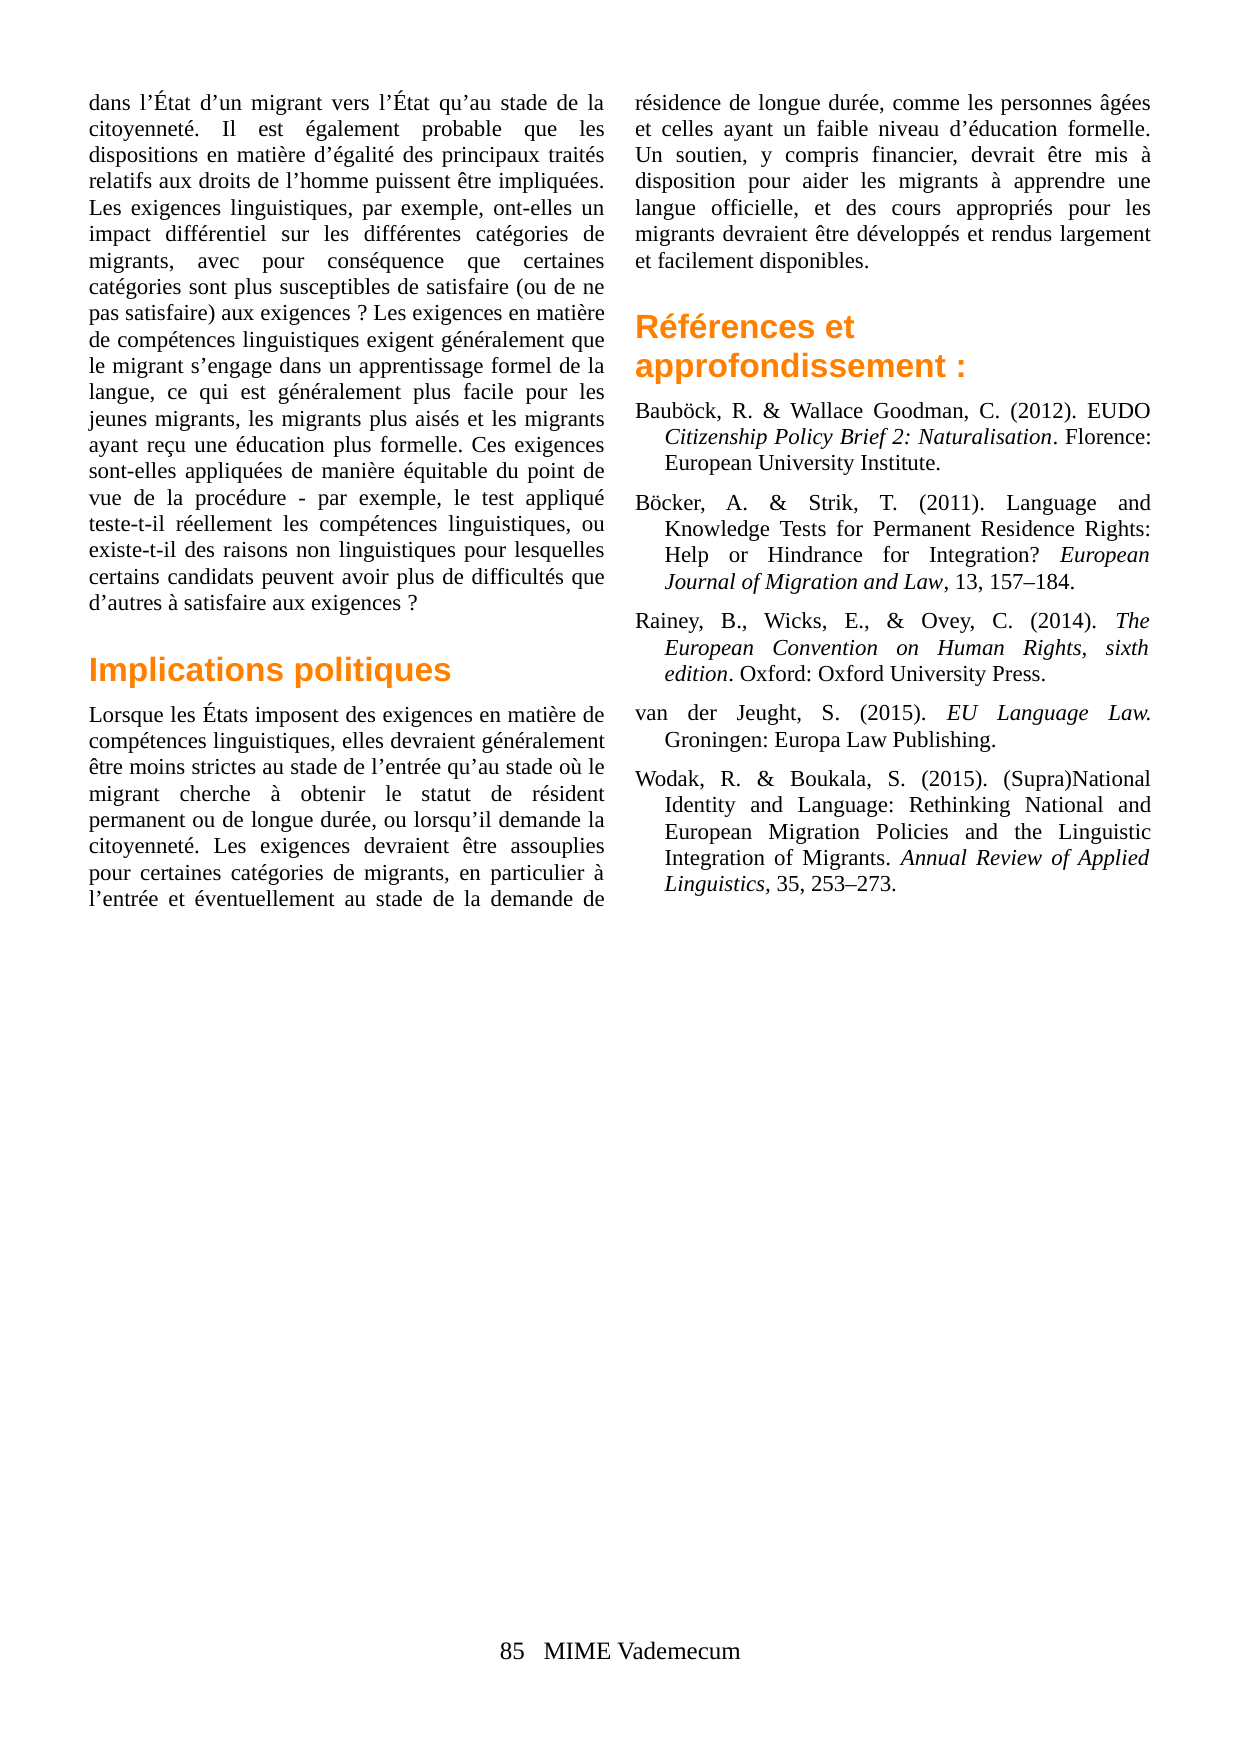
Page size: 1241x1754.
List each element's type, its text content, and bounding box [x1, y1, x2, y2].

text van der Jeught, S. (2015). EU Language Law. Groningen: Europa Law Publishing. [635, 699, 1152, 752]
text Lorsque les États imposent des exigences en matière de compétences linguistiques, elles devraient généralement être moins strictes au stade de l’entrée qu’au stade où le migrant cherche à obtenir le statut de résident permanent ou de longue durée, ou lorsqu’il demande la citoyenneté. Les exigences devraient être assouplies pour certaines catégories de migrants, en particulier à l’entrée et éventuellement au stade de la demande de [88, 701, 605, 911]
subtitle Implications politiques [88, 649, 605, 688]
subtitle Références et approfondissement : [635, 307, 1152, 384]
text Bauböck, R. & Wallace Goodman, C. (2012). EUDO Citizenship Policy Brief 2: Naturalisation. Florence: European University Institute. [635, 397, 1152, 476]
text dans l’État d’un migrant vers l’État qu’au stade de la citoyenneté. Il est également probable que les dispositions en matière d’égalité des principaux traités relatifs aux droits de l’homme puissent être impliquées. Les exigences linguistiques, par exemple, ont-elles un impact différentiel sur les différentes catégories de migrants, avec pour conséquence que certaines catégories sont plus susceptibles de satisfaire (ou de ne pas satisfaire) aux exigences ? Les exigences en matière de compétences linguistiques exigent généralement que le migrant s’engage dans un apprentissage formel de la langue, ce qui est généralement plus facile pour les jeunes migrants, les migrants plus aisés et les migrants ayant reçu une éducation plus formelle. Ces exigences sont-elles appliquées de manière équitable du point de vue de la procédure - par exemple, le test appliqué teste-t-il réellement les compétences linguistiques, ou existe-t-il des raisons non linguistiques pour lesquelles certains candidats peuvent avoir plus de difficultés que d’autres à satisfaire aux exigences ? [88, 88, 605, 616]
text Böcker, A. & Strik, T. (2011). Language and Knowledge Tests for Permanent Residence Rights: Help or Hindrance for Integration? European Journal of Migration and Law, 13, 157–184. [635, 489, 1152, 594]
text résidence de longue durée, comme les personnes âgées et celles ayant un faible niveau d’éducation formelle. Un soutien, y compris financier, devrait être mis à disposition pour aider les migrants à apprendre une langue officielle, et des cours appropriés pour les migrants devraient être développés et rendus largement et facilement disponibles. [635, 88, 1152, 273]
text Rainey, B., Wicks, E., & Ovey, C. (2014). The European Convention on Human Rights, sixth edition. Oxford: Oxford University Press. [635, 607, 1152, 686]
text Wodak, R. & Boukala, S. (2015). (Supra)National Identity and Language: Rethinking National and European Migration Policies and the Linguistic Integration of Migrants. Annual Review of Applied Linguistics, 35, 253–273. [635, 765, 1152, 897]
